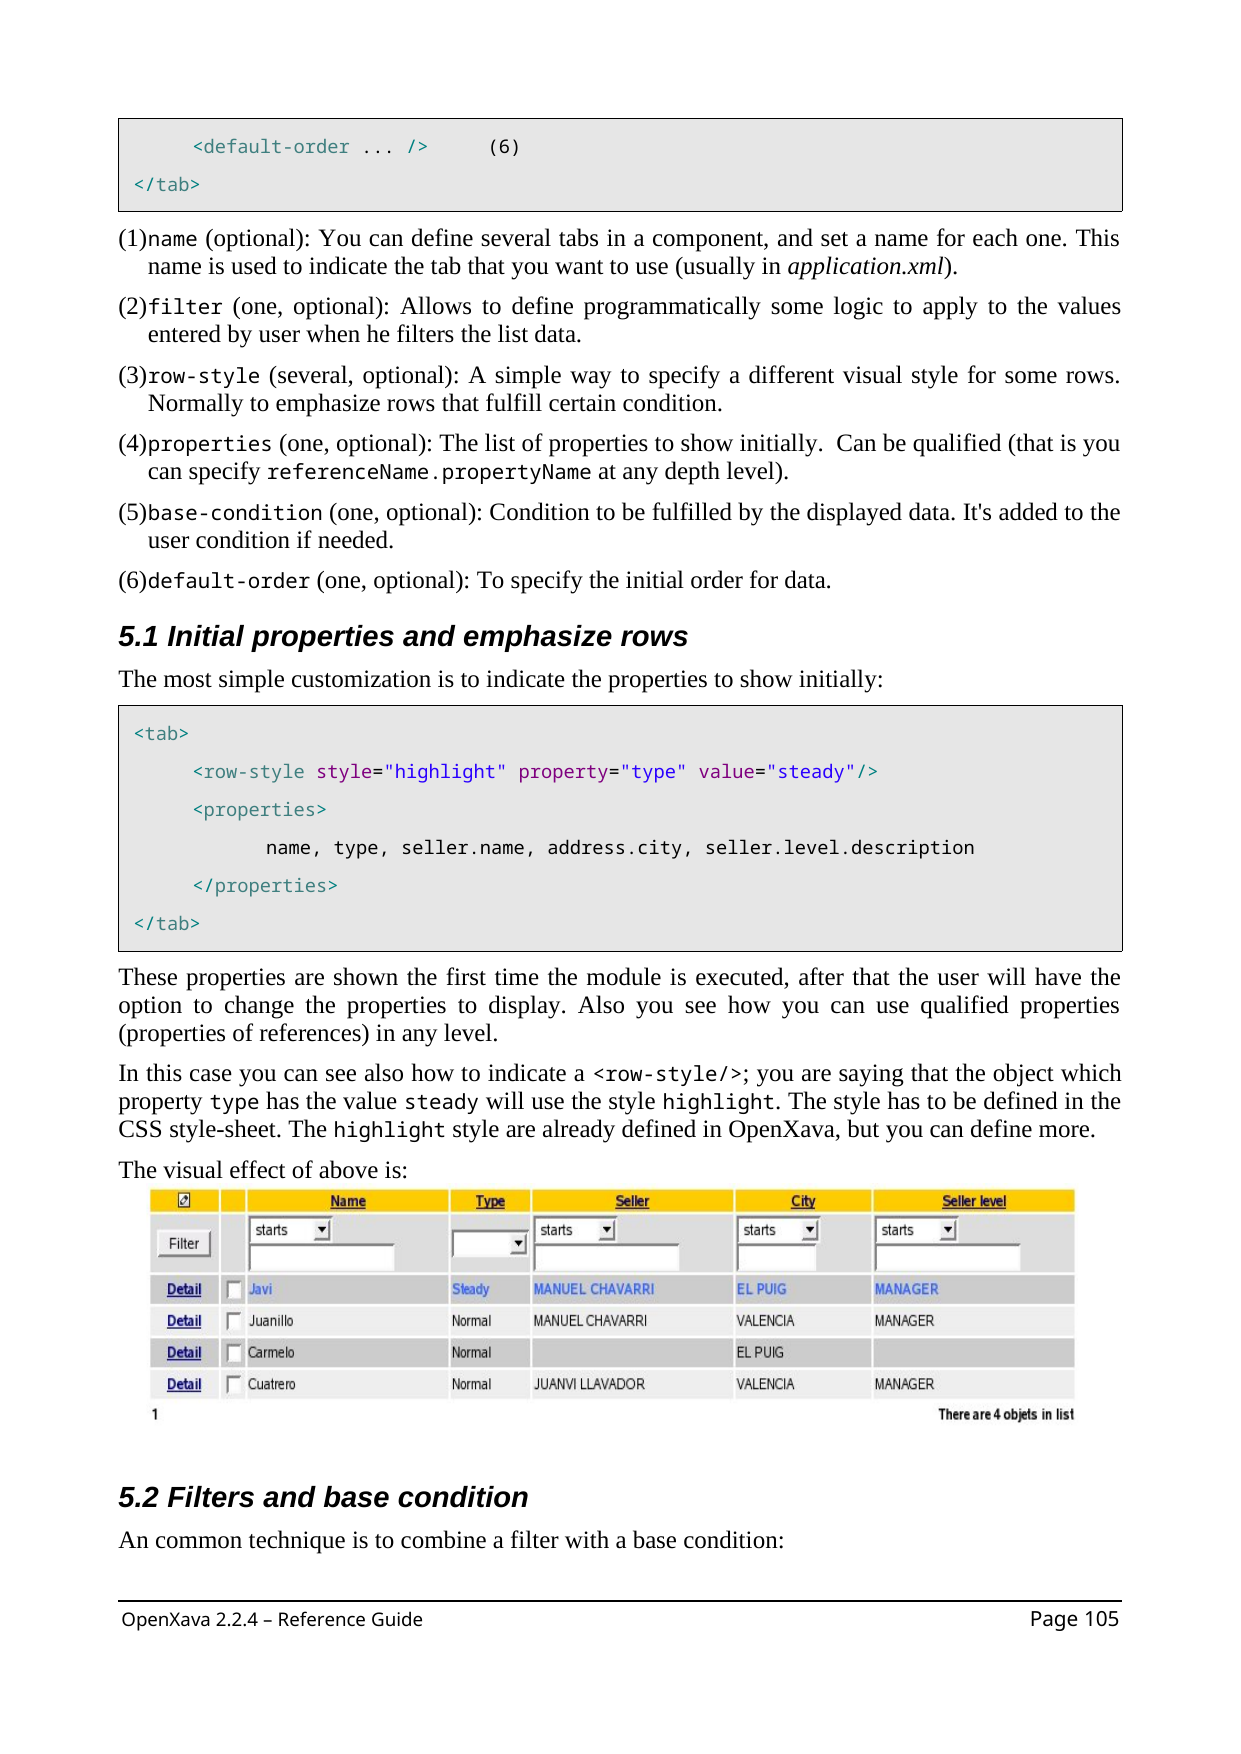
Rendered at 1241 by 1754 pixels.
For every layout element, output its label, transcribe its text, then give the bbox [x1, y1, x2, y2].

list properties (one, optional): The list of properties to show initially. Can be qualified (that is you can specify referenceName.propertyName at any depth level). [118, 429, 1122, 486]
text <properties> [119, 781, 1122, 819]
list filter (one, optional): Allows to define programmatically some logic to apply to the values entered by user when he filters the list data. [118, 292, 1122, 348]
subtitle Filters and base condition [118, 1481, 1122, 1513]
text The visual effect of above is: [118, 1156, 1122, 1184]
text <tab> [119, 706, 1122, 743]
text An common technique is to combine a filter with a base condition: [118, 1526, 1122, 1553]
text <row-style style="highlight" property="type" value="steady"/> [119, 743, 1122, 781]
list base-condition (one, optional): Condition to be fulfilled by the displayed data. It's added to the user condition if needed. [118, 498, 1122, 554]
text </tab> [119, 156, 1122, 211]
text </tab> [119, 895, 1122, 951]
picture [146, 1183, 1079, 1428]
text <default-order ... /> (6) [119, 119, 1122, 156]
list name (optional): You can define several tabs in a component, and set a name for each one. This name is used to indicate the tab that you want to use (usually in application.xml). [118, 224, 1122, 280]
list default-order (one, optional): To specify the initial order for data. [118, 567, 1122, 595]
subtitle Initial properties and emphasize rows [118, 620, 1122, 653]
text In this case you can see also how to indicate a <row-style/>; you are saying that the object which property type has the value steady will use the style highlight. The style has to be defined in the CSS style-sheet. The highlight style are already defined in OpenXava, but you can define more. [118, 1059, 1122, 1143]
text The most simple customization is to indicate the properties to show initially: [118, 665, 1122, 693]
text These properties are shown the first time the module is executed, after that the user will have the option to change the properties to display. Also you see how you can use qualified properties (properties of references) in any level. [118, 963, 1122, 1046]
text name, type, seller.name, address.city, seller.level.description [119, 819, 1122, 857]
list row-style (several, optional): A simple way to specify a different visual style for some rows. Normally to emphasize rows that fulfill certain condition. [118, 361, 1122, 417]
text </properties> [119, 857, 1122, 895]
